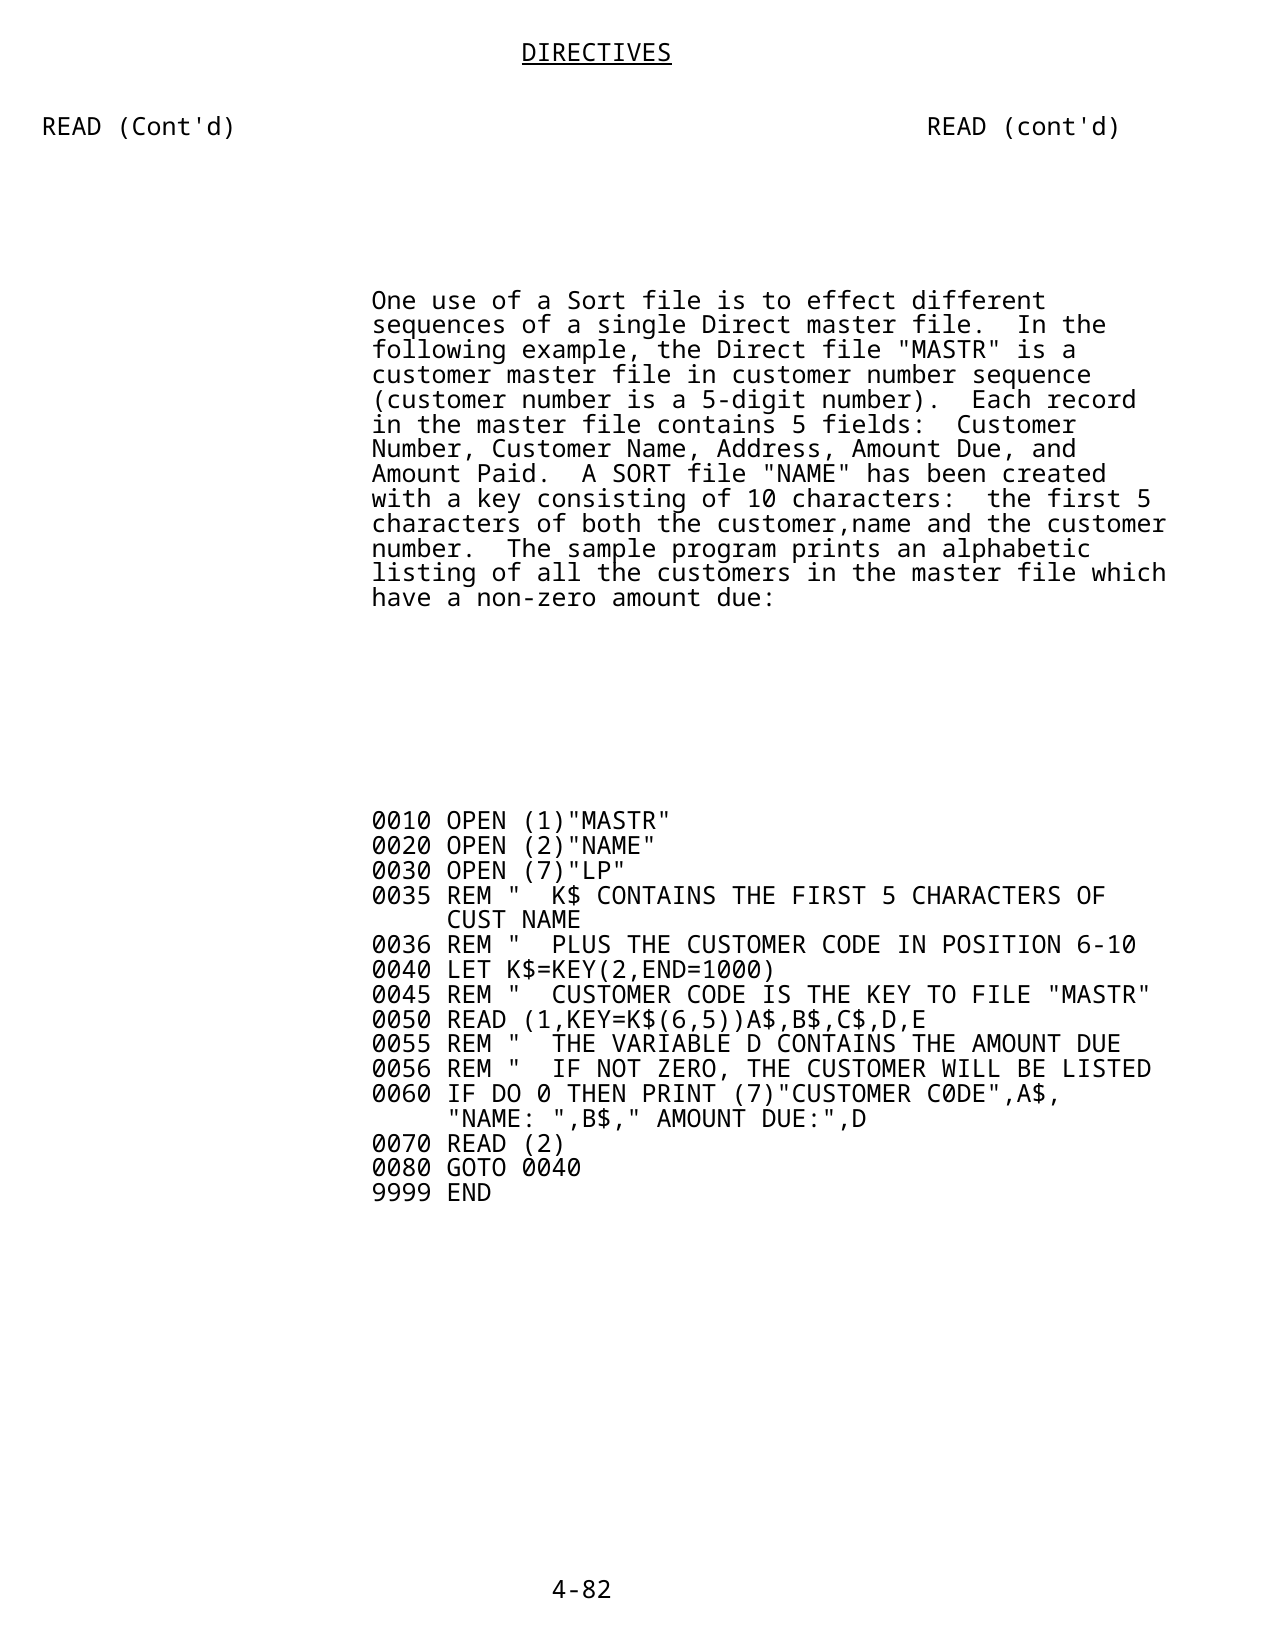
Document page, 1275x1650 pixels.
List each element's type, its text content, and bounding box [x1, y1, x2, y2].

text 0060 IF DO 0 THEN PRINT (7)"CUSTOMER C0DE",A$, [41, 1083, 1234, 1107]
text 0055 REM " THE VARIABLE D CONTAINS THE AMOUNT DUE [41, 1033, 1234, 1058]
text in the master file contains 5 fields: Customer [41, 413, 1234, 438]
text 0030 OPEN (7)"LP" [41, 859, 1234, 884]
text Number, Customer Name, Address, Amount Due, and [41, 438, 1234, 463]
text 0035 REM " K$ CONTAINS THE FIRST 5 CHARACTERS OF [41, 884, 1234, 909]
text following example, the Direct file "MASTR" is a [41, 339, 1234, 364]
text 0045 REM " CUSTOMER CODE IS THE KEY TO FILE "MASTR" [41, 983, 1234, 1008]
text "NAME: ",B$," AMOUNT DUE:",D [41, 1107, 1234, 1132]
text 0056 REM " IF NOT ZERO, THE CUSTOMER WILL BE LISTED [41, 1058, 1234, 1083]
text number. The sample program prints an alphabetic [41, 537, 1234, 562]
text customer master file in customer number sequence [41, 364, 1234, 388]
text 0036 REM " PLUS THE CUSTOMER CODE IN POSITION 6-10 [41, 934, 1234, 959]
text CUST NAME [41, 909, 1234, 934]
text 0070 READ (2) [41, 1132, 1234, 1157]
text 4-82 [41, 1578, 1234, 1603]
text 0040 LET K$=KEY(2,END=1000) [41, 959, 1234, 983]
text listing of all the customers in the master file which [41, 562, 1234, 587]
text have a non-zero amount due: [41, 587, 1234, 612]
text DIRECTIVES [41, 41, 1234, 66]
text One use of a Sort file is to effect different [41, 289, 1234, 314]
text with a key consisting of 10 characters: the first 5 [41, 488, 1234, 512]
text characters of both the customer,name and the customer [41, 512, 1234, 537]
text sequences of a single Direct master file. In the [41, 314, 1234, 339]
text 0050 READ (1,KEY=K$(6,5))A$,B$,C$,D,E [41, 1008, 1234, 1033]
text 9999 END [41, 1182, 1234, 1207]
text (customer number is a 5-digit number). Each record [41, 388, 1234, 413]
text 0020 OPEN (2)"NAME" [41, 835, 1234, 859]
text READ (Cont'd) READ (cont'd) [41, 116, 1234, 141]
text 0080 GOTO 0040 [41, 1157, 1234, 1182]
text Amount Paid. A SORT file "NAME" has been created [41, 463, 1234, 488]
text 0010 OPEN (1)"MASTR" [41, 810, 1234, 835]
